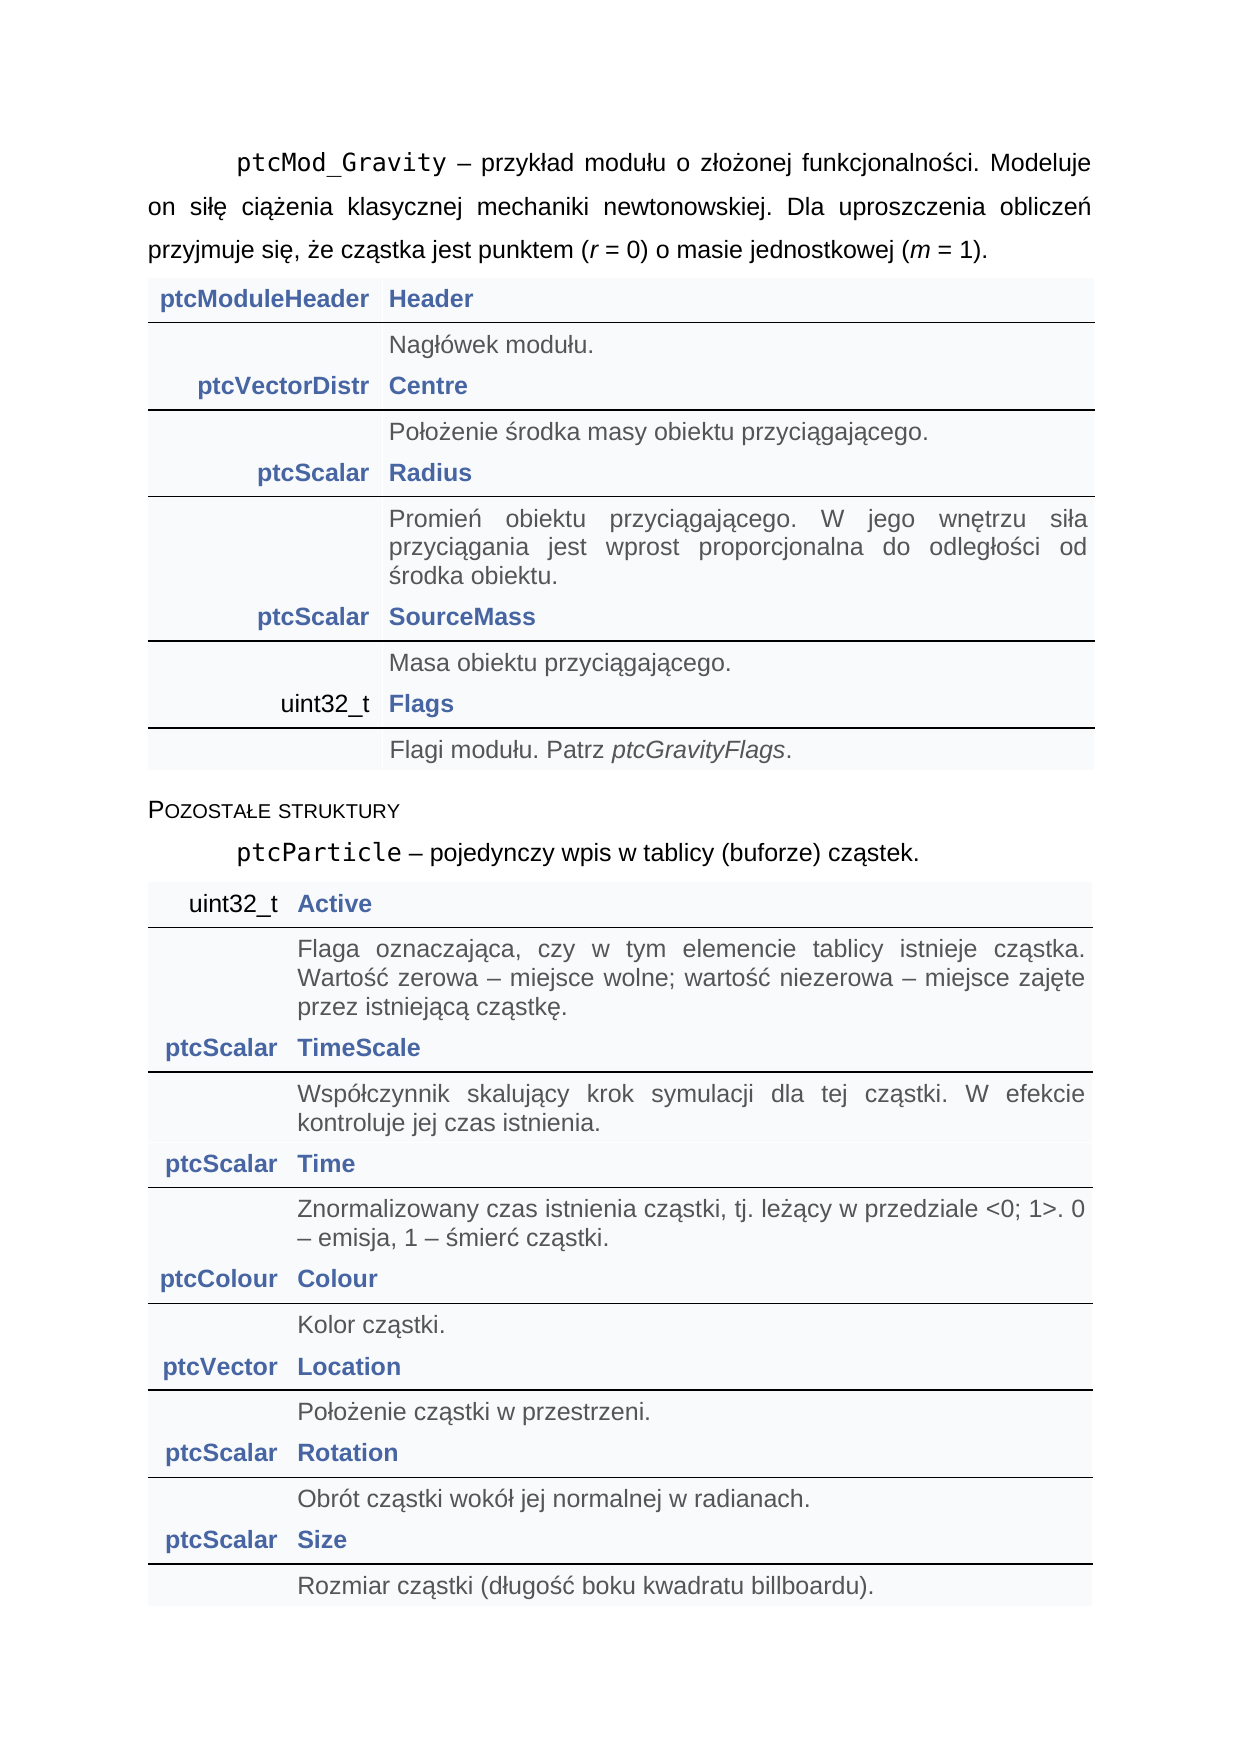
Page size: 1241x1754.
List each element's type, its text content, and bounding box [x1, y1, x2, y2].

table_cell ptcVectorDistr [148, 365, 382, 409]
table_cell Radius [383, 452, 1094, 496]
table_cell Flaga oznaczająca, czy w tym elemencie tablicy istnieje cząstka. Wartość zerowa – miejsce wolne; wartość niezerowa – miejsce zajęte przez istniejącą cząstkę. [291, 928, 1092, 1027]
table_cell [148, 928, 291, 1027]
table_header Active [291, 882, 1092, 926]
table_header ptcModuleHeader [148, 278, 382, 322]
table_cell ptcScalar [148, 1432, 291, 1476]
table_cell [148, 1565, 291, 1606]
table_cell ptcScalar [148, 1143, 291, 1187]
table_cell [148, 642, 382, 683]
table_cell Promień obiektu przyciągającego. W jego wnętrzu siła przyciągania jest wprost proporcjonalna do odległości od środka obiektu. [383, 497, 1094, 596]
table_cell TimeScale [291, 1027, 1092, 1071]
table_cell [148, 497, 382, 596]
table_cell Time [291, 1143, 1092, 1187]
table_cell Centre [383, 365, 1094, 409]
table_cell ptcScalar [148, 596, 382, 640]
text ptcMod_Gravity – przykład modułu o złożonej funkcjonalności. Modeluje on siłę ciążenia klasycznej mechaniki newtonowskiej. Dla uproszczenia obliczeń przyjmuje się, że cząstka jest punktem (r = 0) o masie jednostkowej (m = 1). [148, 148, 1092, 263]
table_cell ptcScalar [148, 1519, 291, 1563]
table_cell Położenie cząstki w przestrzeni. [291, 1391, 1092, 1432]
table_cell [148, 411, 382, 452]
table_cell [148, 729, 382, 770]
table_cell Flags [383, 683, 1094, 727]
table_cell Flagi modułu. Patrz ptcGravityFlags. [383, 729, 1094, 770]
table_cell ptcVector [148, 1345, 291, 1389]
table_cell SourceMass [383, 596, 1094, 640]
table_cell [148, 323, 382, 365]
table_cell Rotation [291, 1432, 1092, 1476]
table_cell [148, 1073, 291, 1142]
table_cell Obrót cząstki wokół jej normalnej w radianach. [291, 1478, 1092, 1519]
table_cell Kolor cząstki. [291, 1304, 1092, 1345]
table_cell ptcScalar [148, 452, 382, 496]
table_header uint32_t [148, 882, 291, 926]
table_cell Położenie środka masy obiektu przyciągającego. [383, 411, 1094, 452]
table_cell ptcColour [148, 1258, 291, 1302]
table_cell uint32_t [148, 683, 382, 727]
table_cell Nagłówek modułu. [383, 323, 1094, 365]
table_cell [148, 1391, 291, 1432]
table_cell [148, 1478, 291, 1519]
table_cell Współczynnik skalujący krok symulacji dla tej cząstki. W efekcie kontroluje jej czas istnienia. [291, 1073, 1092, 1142]
text ptcParticle – pojedynczy wpis w tablicy (buforze) cząstek. [148, 838, 1092, 868]
table_cell Location [291, 1345, 1092, 1389]
table_cell [148, 1304, 291, 1345]
subtitle Pozostałe struktury [148, 795, 1092, 824]
table_cell Size [291, 1519, 1092, 1563]
table_cell Masa obiektu przyciągającego. [383, 642, 1094, 683]
table_cell ptcScalar [148, 1027, 291, 1071]
table_cell Znormalizowany czas istnienia cząstki, tj. leżący w przedziale <0; 1>. 0 – emisja, 1 – śmierć cząstki. [291, 1188, 1092, 1258]
table_cell Colour [291, 1258, 1092, 1302]
table_cell Rozmiar cząstki (długość boku kwadratu billboardu). [291, 1565, 1092, 1606]
table_header Header [383, 278, 1094, 322]
table_cell [148, 1188, 291, 1258]
